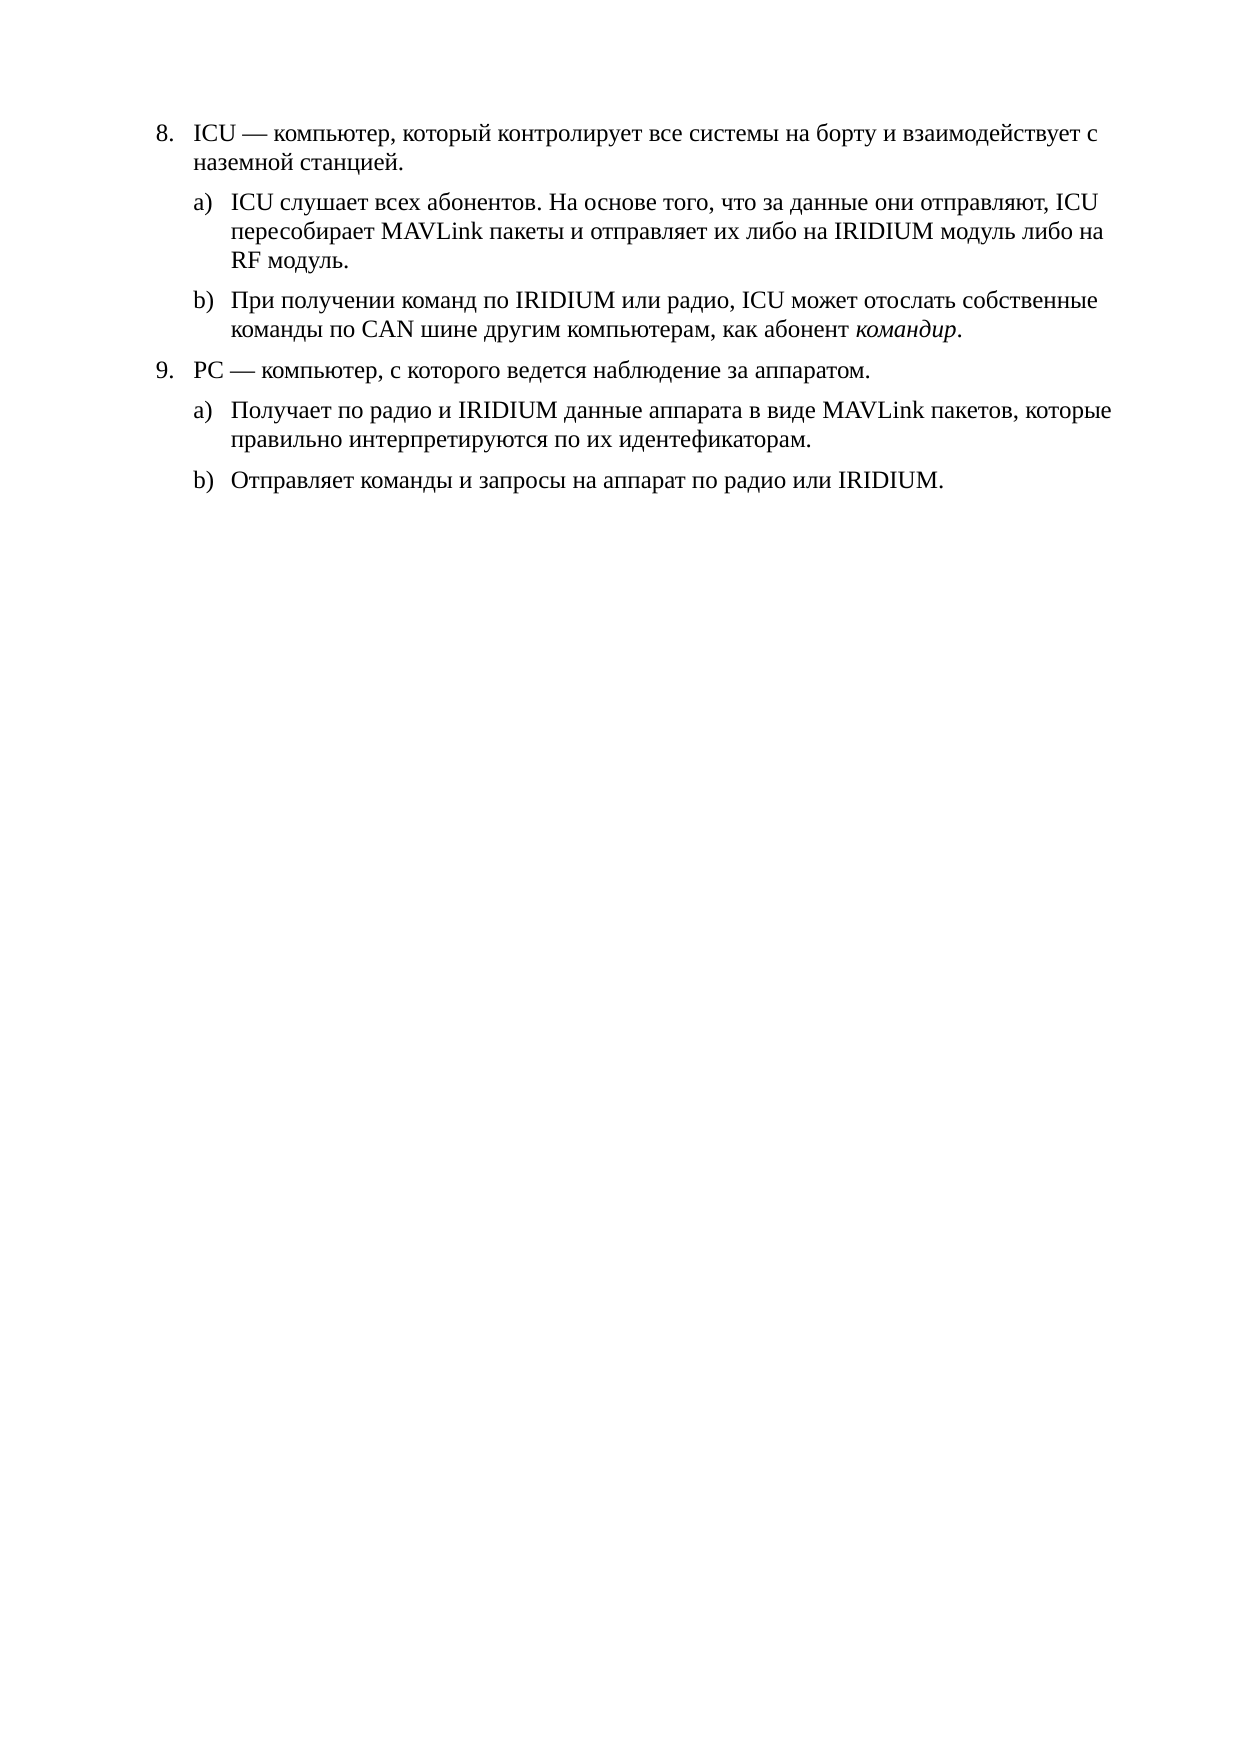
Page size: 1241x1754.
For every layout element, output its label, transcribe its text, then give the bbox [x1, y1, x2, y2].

list Получает по радио и IRIDIUM данные аппарата в виде MAVLink пакетов, которые правильно интерпретируются по их идентефикаторам. [193, 396, 1122, 453]
list Отправляет команды и запросы на аппарат по радио или IRIDIUM. [193, 465, 1122, 494]
list ICU — компьютер, который контролирует все системы на борту и взаимодействует с наземной станцией. [156, 118, 1122, 176]
list PC — компьютер, с которого ведется наблюдение за аппаратом. [156, 355, 1122, 384]
list При получении команд по IRIDIUM или радио, ICU может отослать собственные команды по CAN шине другим компьютерам, как абонент командир. [193, 286, 1122, 343]
list ICU слушает всех абонентов. На основе того, что за данные они отправляют, ICU пересобирает MAVLink пакеты и отправляет их либо на IRIDIUM модуль либо на RF модуль. [193, 187, 1122, 274]
